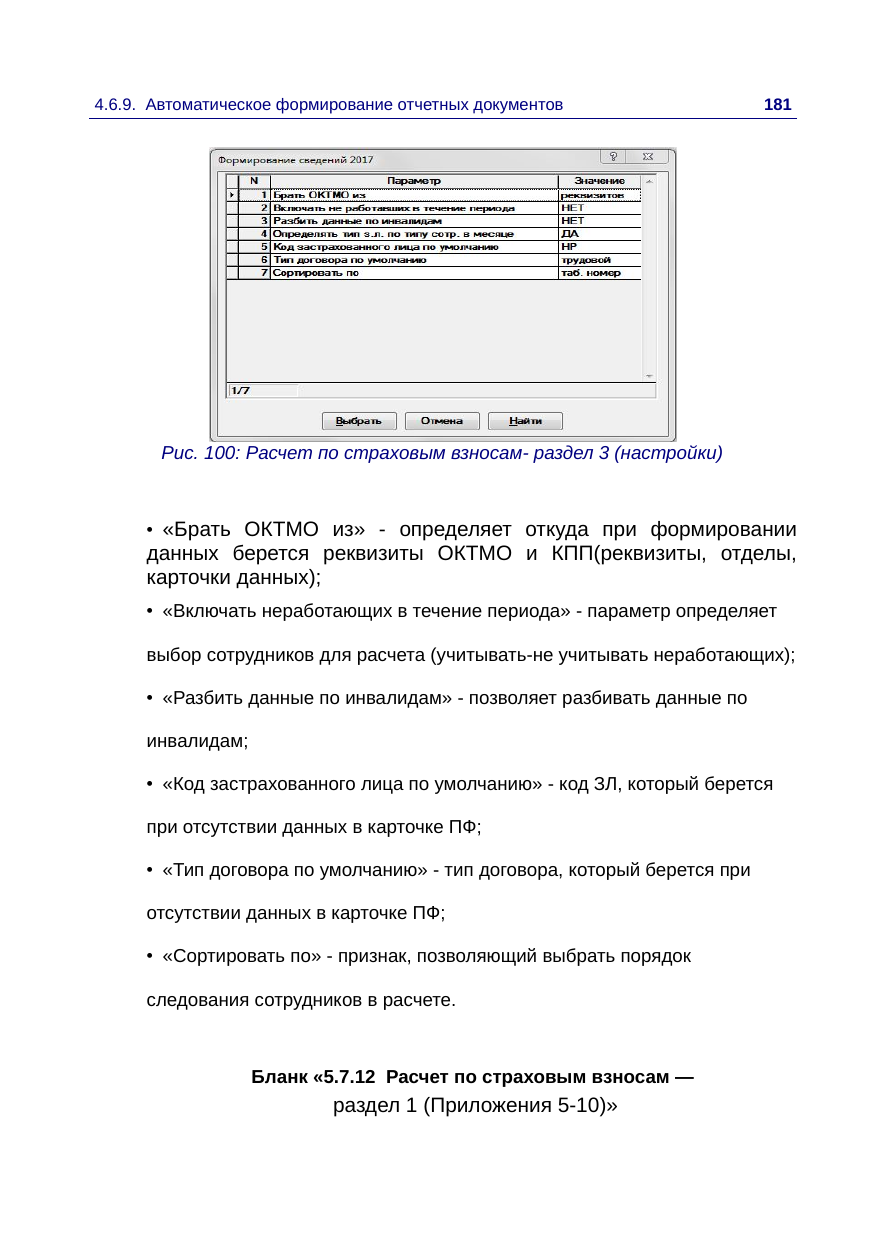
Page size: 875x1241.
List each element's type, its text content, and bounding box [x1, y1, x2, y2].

text Рис. 100: Расчет по страховым взносам- раздел 3 (настройки) [139, 160, 746, 463]
list «Код застрахованного лица по умолчанию» - код ЗЛ, который берется при отсутствии данных в карточке ПФ; [146, 764, 797, 837]
list «Разбить данные по инвалидам» - позволяет разбивать данные по инвалидам; [146, 677, 797, 751]
text раздел 1 (Приложения 5-10)» [88, 1093, 797, 1117]
list «Включать неработающих в течение периода» - параметр определяет выбор сотрудников для расчета (учитывать-не учитывать неработающих); [146, 589, 797, 665]
list «Брать ОКТМО из» - определяет откуда при формировании данных берется реквизиты ОКТМО и КПП(реквизиты, отделы, карточки данных); [146, 517, 797, 589]
text Бланк «5.7.12 Расчет по страховым взносам — [88, 1066, 797, 1087]
list «Тип договора по умолчанию» - тип договора, который берется при отсутствии данных в карточке ПФ; [146, 850, 797, 924]
list «Сортировать по» - признак, позволяющий выбрать порядок следования сотрудников в расчете. [146, 936, 797, 1010]
picture [209, 147, 677, 442]
